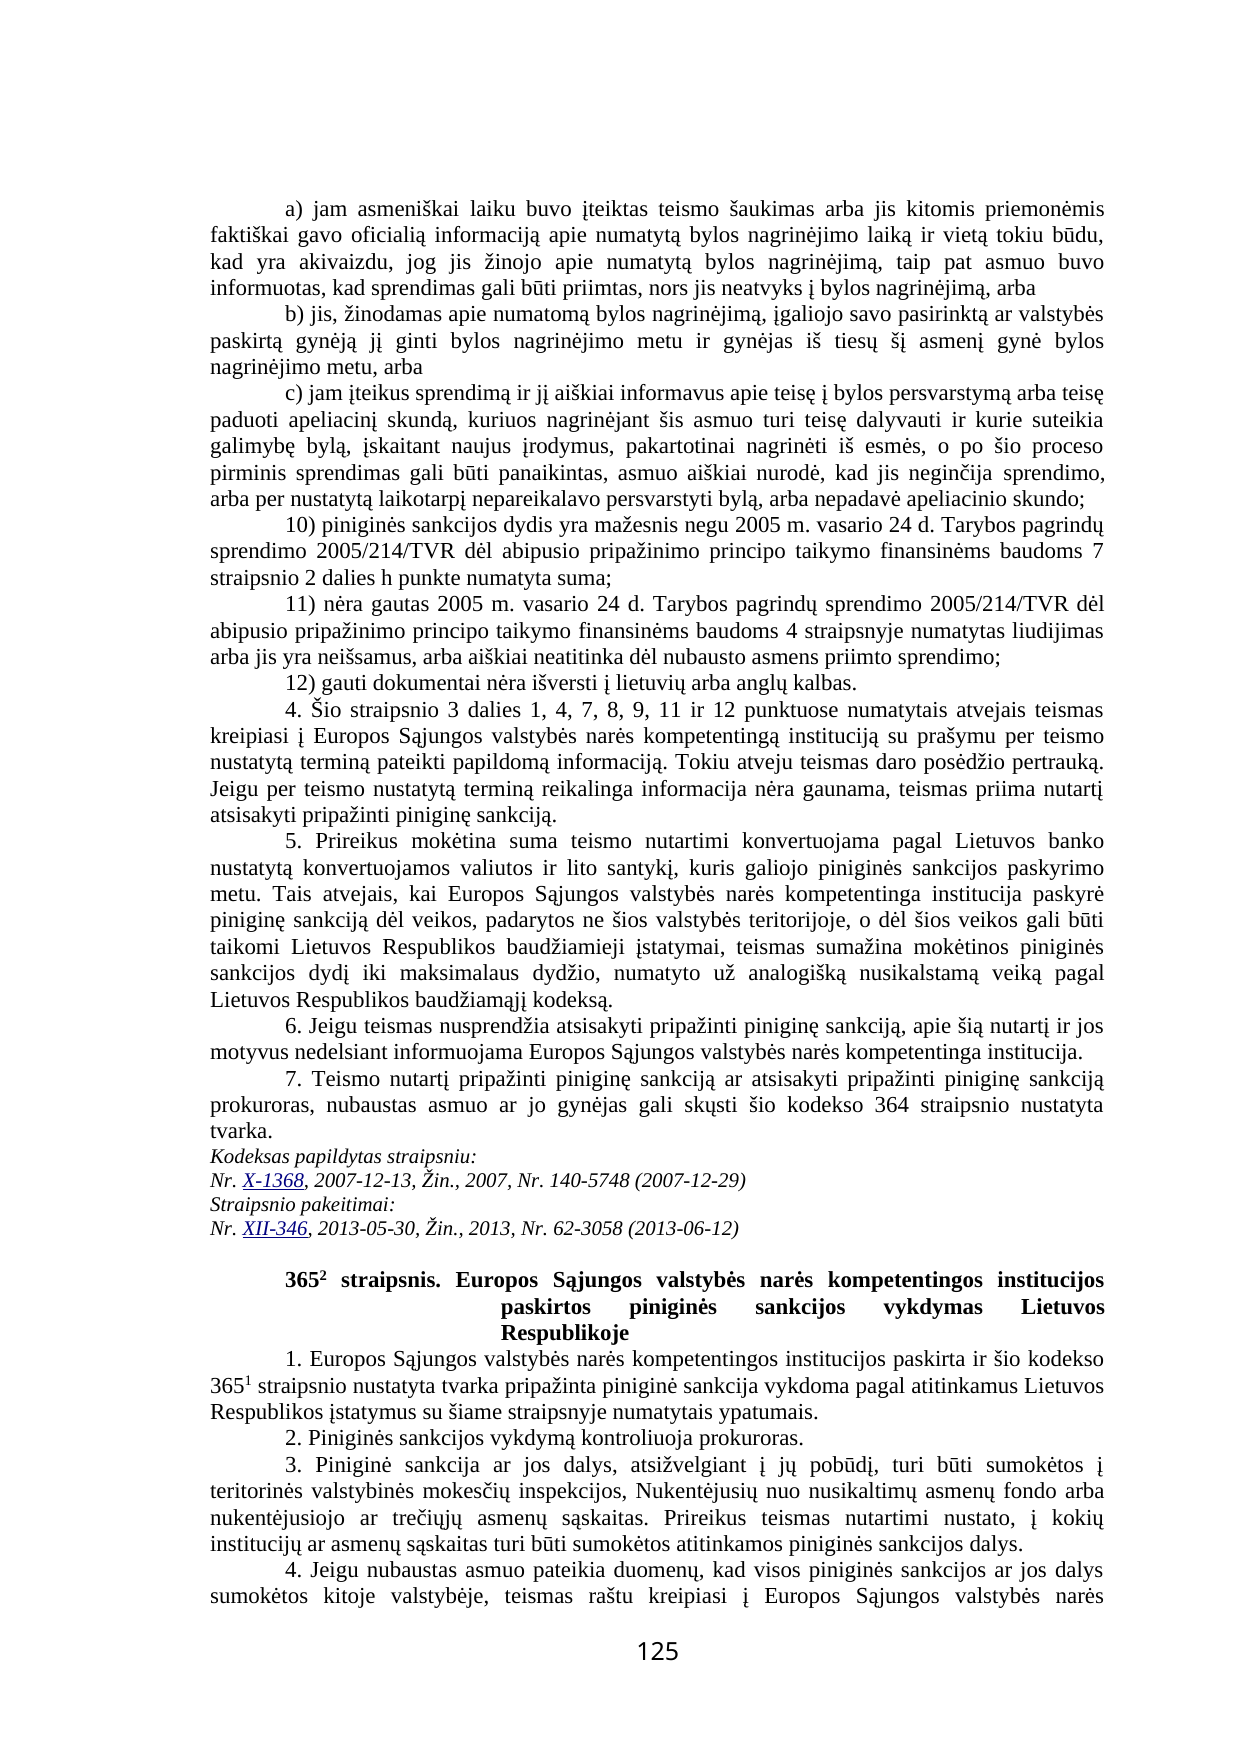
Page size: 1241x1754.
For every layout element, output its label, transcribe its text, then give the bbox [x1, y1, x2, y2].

text 3652 straipsnis. Europos Sąjungos valstybės narės kompetentingos institucijos paskirtos piniginės sankcijos vykdymas Lietuvos Respublikoje [285, 1266, 1106, 1345]
text 7. Teismo nutartį pripažinti piniginę sankciją ar atsisakyti pripažinti piniginę sankciją prokuroras, nubaustas asmuo ar jo gynėjas gali skųsti šio kodekso 364 straipsnio nustatyta tvarka. [210, 1065, 1106, 1144]
text c) jam įteikus sprendimą ir jį aiškiai informavus apie teisę į bylos persvarstymą arba teisę paduoti apeliacinį skundą, kuriuos nagrinėjant šis asmuo turi teisę dalyvauti ir kurie suteikia galimybę bylą, įskaitant naujus įrodymus, pakartotinai nagrinėti iš esmės, o po šio proceso pirminis sprendimas gali būti panaikintas, asmuo aiškiai nurodė, kad jis neginčija sprendimo, arba per nustatytą laikotarpį nepareikalavo persvarstyti bylą, arba nepadavė apeliacinio skundo; [210, 379, 1106, 511]
text 5. Prireikus mokėtina suma teismo nutartimi konvertuojama pagal Lietuvos banko nustatytą konvertuojamos valiutos ir lito santykį, kuris galiojo piniginės sankcijos paskyrimo metu. Tais atvejais, kai Europos Sąjungos valstybės narės kompetentinga institucija paskyrė piniginę sankciją dėl veikos, padarytos ne šios valstybės teritorijoje, o dėl šios veikos gali būti taikomi Lietuvos Respublikos baudžiamieji įstatymai, teismas sumažina mokėtinos piniginės sankcijos dydį iki maksimalaus dydžio, numatyto už analogišką nusikalstamą veiką pagal Lietuvos Respublikos baudžiamąjį kodeksą. [210, 827, 1106, 1012]
text 1. Europos Sąjungos valstybės narės kompetentingos institucijos paskirta ir šio kodekso 3651 straipsnio nustatyta tvarka pripažinta piniginė sankcija vykdoma pagal atitinkamus Lietuvos Respublikos įstatymus su šiame straipsnyje numatytais ypatumais. [210, 1345, 1106, 1424]
text 12) gauti dokumentai nėra išversti į lietuvių arba anglų kalbas. [210, 669, 1106, 696]
text Straipsnio pakeitimai: [210, 1192, 1106, 1216]
text 3. Piniginė sankcija ar jos dalys, atsižvelgiant į jų pobūdį, turi būti sumokėtos į teritorinės valstybinės mokesčių inspekcijos, Nukentėjusių nuo nusikaltimų asmenų fondo arba nukentėjusiojo ar trečiųjų asmenų sąskaitas. Prireikus teismas nutartimi nustato, į kokių institucijų ar asmenų sąskaitas turi būti sumokėtos atitinkamos piniginės sankcijos dalys. [210, 1451, 1106, 1556]
text 4. Jeigu nubaustas asmuo pateikia duomenų, kad visos piniginės sankcijos ar jos dalys sumokėtos kitoje valstybėje, teismas raštu kreipiasi į Europos Sąjungos valstybės narės [210, 1556, 1106, 1609]
text 4. Šio straipsnio 3 dalies 1, 4, 7, 8, 9, 11 ir 12 punktuose numatytais atvejais teismas kreipiasi į Europos Sąjungos valstybės narės kompetentingą instituciją su prašymu per teismo nustatytą terminą pateikti papildomą informaciją. Tokiu atveju teismas daro posėdžio pertrauką. Jeigu per teismo nustatytą terminą reikalinga informacija nėra gaunama, teismas priima nutartį atsisakyti pripažinti piniginę sankciją. [210, 696, 1106, 827]
text 6. Jeigu teismas nusprendžia atsisakyti pripažinti piniginę sankciją, apie šią nutartį ir jos motyvus nedelsiant informuojama Europos Sąjungos valstybės narės kompetentinga institucija. [210, 1012, 1106, 1065]
text Nr. X-1368, 2007-12-13, Žin., 2007, Nr. 140-5748 (2007-12-29) [210, 1168, 1106, 1192]
text 11) nėra gautas 2005 m. vasario 24 d. Tarybos pagrindų sprendimo 2005/214/TVR dėl abipusio pripažinimo principo taikymo finansinėms baudoms 4 straipsnyje numatytas liudijimas arba jis yra neišsamus, arba aiškiai neatitinka dėl nubausto asmens priimto sprendimo; [210, 590, 1106, 669]
text a) jam asmeniškai laiku buvo įteiktas teismo šaukimas arba jis kitomis priemonėmis faktiškai gavo oficialią informaciją apie numatytą bylos nagrinėjimo laiką ir vietą tokiu būdu, kad yra akivaizdu, jog jis žinojo apie numatytą bylos nagrinėjimą, taip pat asmuo buvo informuotas, kad sprendimas gali būti priimtas, nors jis neatvyks į bylos nagrinėjimą, arba [210, 195, 1106, 300]
text 2. Piniginės sankcijos vykdymą kontroliuoja prokuroras. [210, 1424, 1106, 1451]
text b) jis, žinodamas apie numatomą bylos nagrinėjimą, įgaliojo savo pasirinktą ar valstybės paskirtą gynėją jį ginti bylos nagrinėjimo metu ir gynėjas iš tiesų šį asmenį gynė bylos nagrinėjimo metu, arba [210, 300, 1106, 379]
text 10) piniginės sankcijos dydis yra mažesnis negu 2005 m. vasario 24 d. Tarybos pagrindų sprendimo 2005/214/TVR dėl abipusio pripažinimo principo taikymo finansinėms baudoms 7 straipsnio 2 dalies h punkte numatyta suma; [210, 511, 1106, 590]
text Kodeksas papildytas straipsniu: [210, 1144, 1106, 1168]
text Nr. XII-346, 2013-05-30, Žin., 2013, Nr. 62-3058 (2013-06-12) [210, 1216, 1106, 1240]
